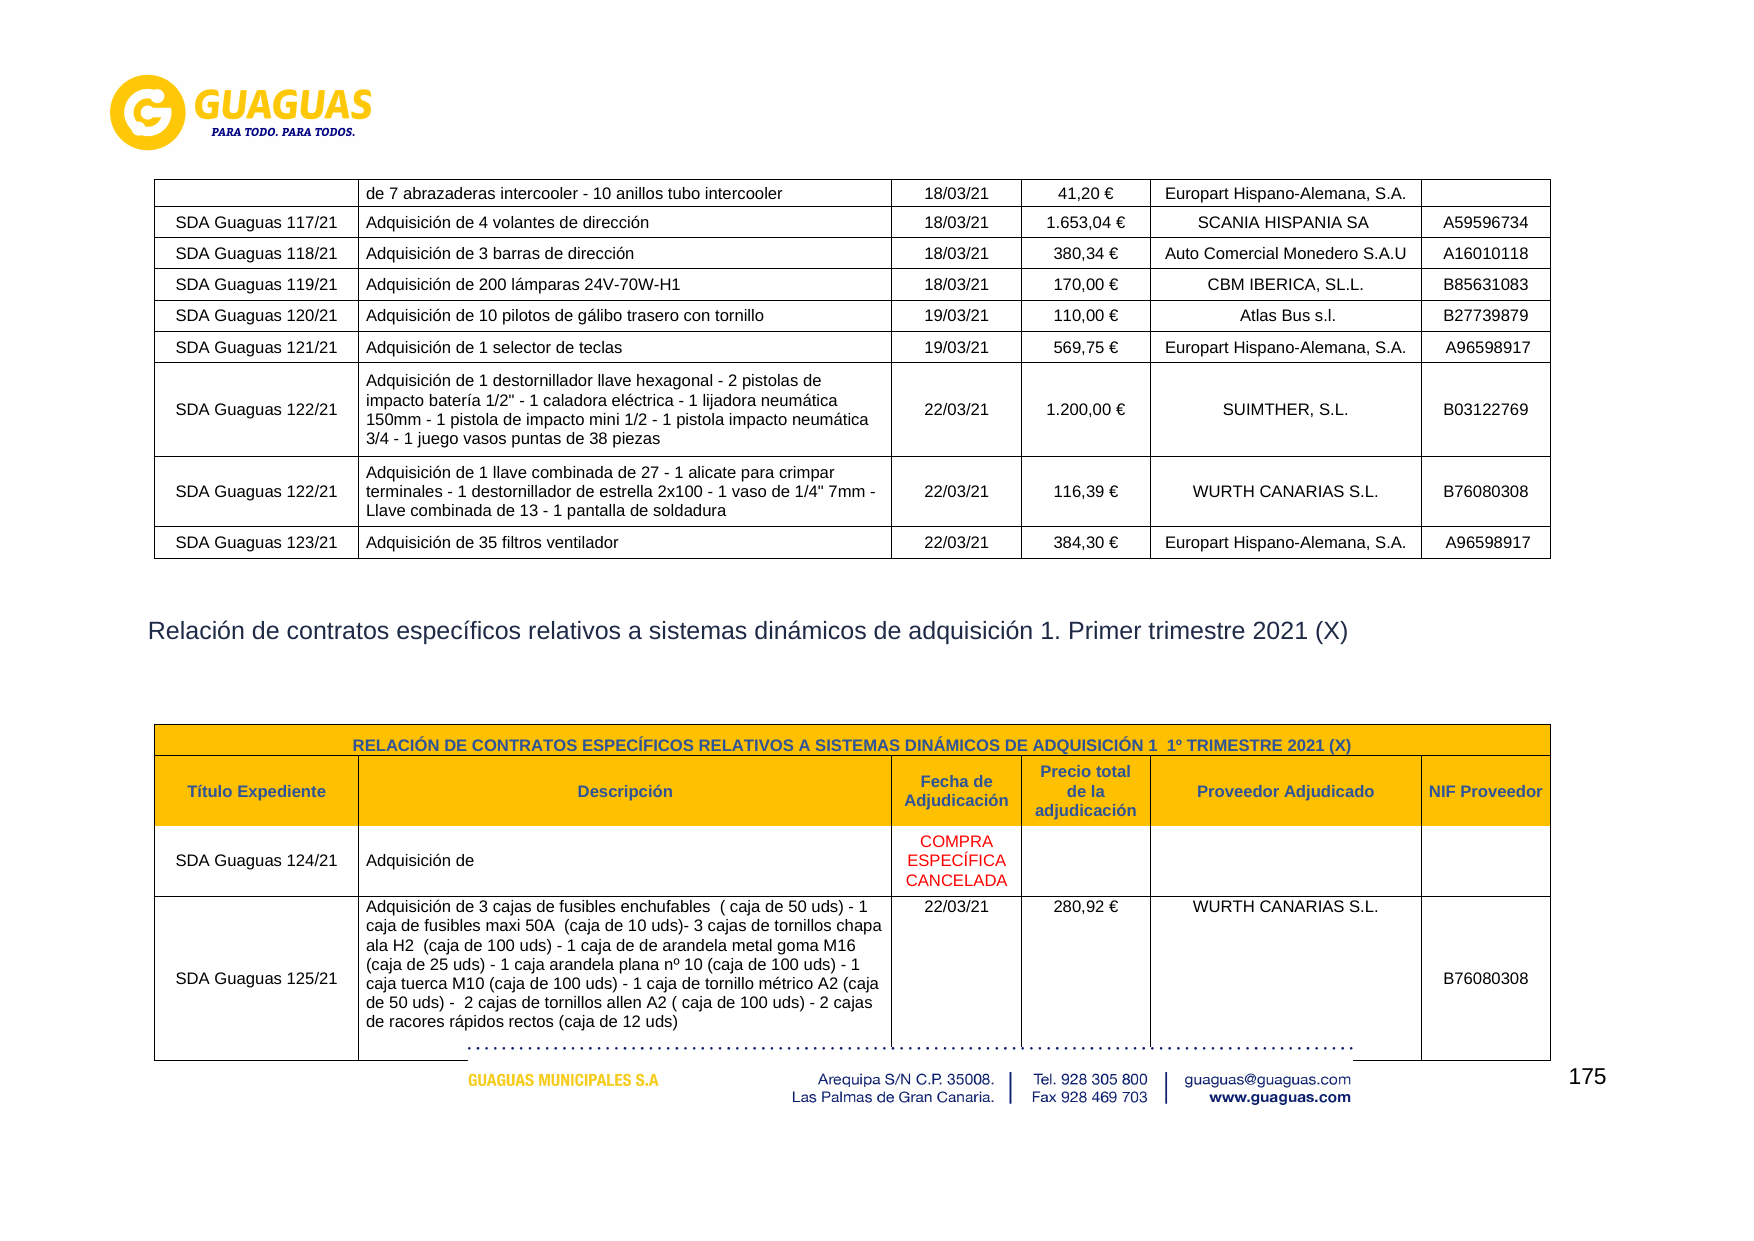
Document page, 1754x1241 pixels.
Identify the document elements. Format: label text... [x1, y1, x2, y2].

table_cell 170,00 € [1022, 269, 1150, 299]
table_cell Proveedor Adjudicado [1151, 756, 1421, 826]
table_cell 22/03/21 [892, 527, 1021, 557]
table_cell Fecha de Adjudicación [892, 756, 1021, 826]
table_cell SDA Guaguas 118/21 [155, 238, 358, 268]
table_cell [1151, 826, 1421, 896]
table_cell SDA Guaguas 124/21 [155, 826, 358, 896]
table_cell 22/03/21 [892, 457, 1021, 526]
text Relación de contratos específicos relativos a sistemas dinámicos de adquisición 1. Primer trimestre 2021 (X) [148, 616, 1606, 645]
table_cell 1.200,00 € [1022, 363, 1150, 456]
table_cell 19/03/21 [892, 332, 1021, 362]
table_cell SDA Guaguas 123/21 [155, 527, 358, 557]
table_cell de 7 abrazaderas intercooler - 10 anillos tubo intercooler [359, 180, 891, 206]
table_cell Adquisición de [359, 826, 891, 896]
table_cell SCANIA HISPANIA SA [1151, 207, 1421, 237]
table_cell [1022, 826, 1150, 896]
table_cell SDA Guaguas 117/21 [155, 207, 358, 237]
table_cell SDA Guaguas 125/21 [155, 897, 358, 1060]
table_cell 569,75 € [1022, 332, 1150, 362]
table_cell A16010118 [1422, 238, 1550, 268]
table_cell 116,39 € [1022, 457, 1150, 526]
table_cell 18/03/21 [892, 269, 1021, 299]
table_cell 1.653,04 € [1022, 207, 1150, 237]
table_cell Precio total de la adjudicación [1022, 756, 1150, 826]
table_cell Adquisición de 1 destornillador llave hexagonal - 2 pistolas de impacto batería 1/2" - 1 caladora eléctrica - 1 lijadora neumática 150mm - 1 pistola de impacto mini 1/2 - 1 pistola impacto neumática 3/4 - 1 juego vasos puntas de 38 piezas [359, 363, 891, 456]
table_cell 18/03/21 [892, 207, 1021, 237]
table_cell Adquisición de 1 selector de teclas [359, 332, 891, 362]
table_cell SDA Guaguas 119/21 [155, 269, 358, 299]
table_cell B27739879 [1422, 301, 1550, 331]
table_cell 18/03/21 [892, 180, 1021, 206]
table_cell WURTH CANARIAS S.L. [1151, 897, 1421, 1060]
table_cell Europart Hispano-Alemana, S.A. [1151, 180, 1421, 206]
table_cell SDA Guaguas 122/21 [155, 363, 358, 456]
table_cell NIF Proveedor [1422, 756, 1550, 826]
table_cell Europart Hispano-Alemana, S.A. [1151, 332, 1421, 362]
table_cell [155, 180, 358, 206]
table_cell SUIMTHER, S.L. [1151, 363, 1421, 456]
table_cell CBM IBERICA, SL.L. [1151, 269, 1421, 299]
table_cell Adquisición de 3 barras de dirección [359, 238, 891, 268]
table_cell Descripción [359, 756, 891, 826]
table_cell 280,92 € [1022, 897, 1150, 1047]
table_cell 18/03/21 [892, 238, 1021, 268]
table_cell B76080308 [1422, 897, 1550, 1060]
table_cell B76080308 [1422, 457, 1550, 526]
table_cell 22/03/21 [892, 897, 1021, 1047]
table_cell Adquisición de 1 llave combinada de 27 - 1 alicate para crimpar terminales - 1 destornillador de estrella 2x100 - 1 vaso de 1/4" 7mm - Llave combinada de 13 - 1 pantalla de soldadura [359, 457, 891, 526]
table_cell 22/03/21 [892, 363, 1021, 456]
table_cell B85631083 [1422, 269, 1550, 299]
table_cell A59596734 [1422, 207, 1550, 237]
table_cell Título Expediente [155, 756, 358, 826]
table_cell Adquisición de 3 cajas de fusibles enchufables ( caja de 50 uds) - 1 caja de fusibles maxi 50A (caja de 10 uds)- 3 cajas de tornillos chapa ala H2 (caja de 100 uds) - 1 caja de de arandela metal goma M16 (caja de 25 uds) - 1 caja arandela plana nº 10 (caja de 100 uds) - 1 caja tuerca M10 (caja de 100 uds) - 1 caja de tornillo métrico A2 (caja de 50 uds) - 2 cajas de tornillos allen A2 ( caja de 100 uds) - 2 cajas de racores rápidos rectos (caja de 12 uds) [359, 897, 891, 1060]
table_cell SDA Guaguas 122/21 [155, 457, 358, 526]
table_cell 384,30 € [1022, 527, 1150, 557]
table_cell Auto Comercial Monedero S.A.U [1151, 238, 1421, 268]
table_cell A96598917 [1422, 527, 1550, 557]
table_cell Europart Hispano-Alemana, S.A. [1151, 527, 1421, 557]
table_cell SDA Guaguas 120/21 [155, 301, 358, 331]
table_cell COMPRA ESPECÍFICA CANCELADA [892, 826, 1021, 896]
table_header RELACIÓN DE CONTRATOS ESPECÍFICOS RELATIVOS A SISTEMAS DINÁMICOS DE ADQUISICIÓN 1 1º TRIMESTRE 2021 (X) [155, 725, 1550, 755]
table_cell 110,00 € [1022, 301, 1150, 331]
table_cell Adquisición de 4 volantes de dirección [359, 207, 891, 237]
table_cell A96598917 [1422, 332, 1550, 362]
table_cell 380,34 € [1022, 238, 1150, 268]
table_cell Adquisición de 10 pilotos de gálibo trasero con tornillo [359, 301, 891, 331]
table_cell 41,20 € [1022, 180, 1150, 206]
table_cell [1422, 826, 1550, 896]
table_cell SDA Guaguas 121/21 [155, 332, 358, 362]
table_cell [1422, 180, 1550, 206]
table_cell B03122769 [1422, 363, 1550, 456]
table_cell Adquisición de 35 filtros ventilador [359, 527, 891, 557]
table_cell Atlas Bus s.l. [1151, 301, 1421, 331]
table_cell Adquisición de 200 lámparas 24V-70W-H1 [359, 269, 891, 299]
table_cell WURTH CANARIAS S.L. [1151, 457, 1421, 526]
table_cell 19/03/21 [892, 301, 1021, 331]
